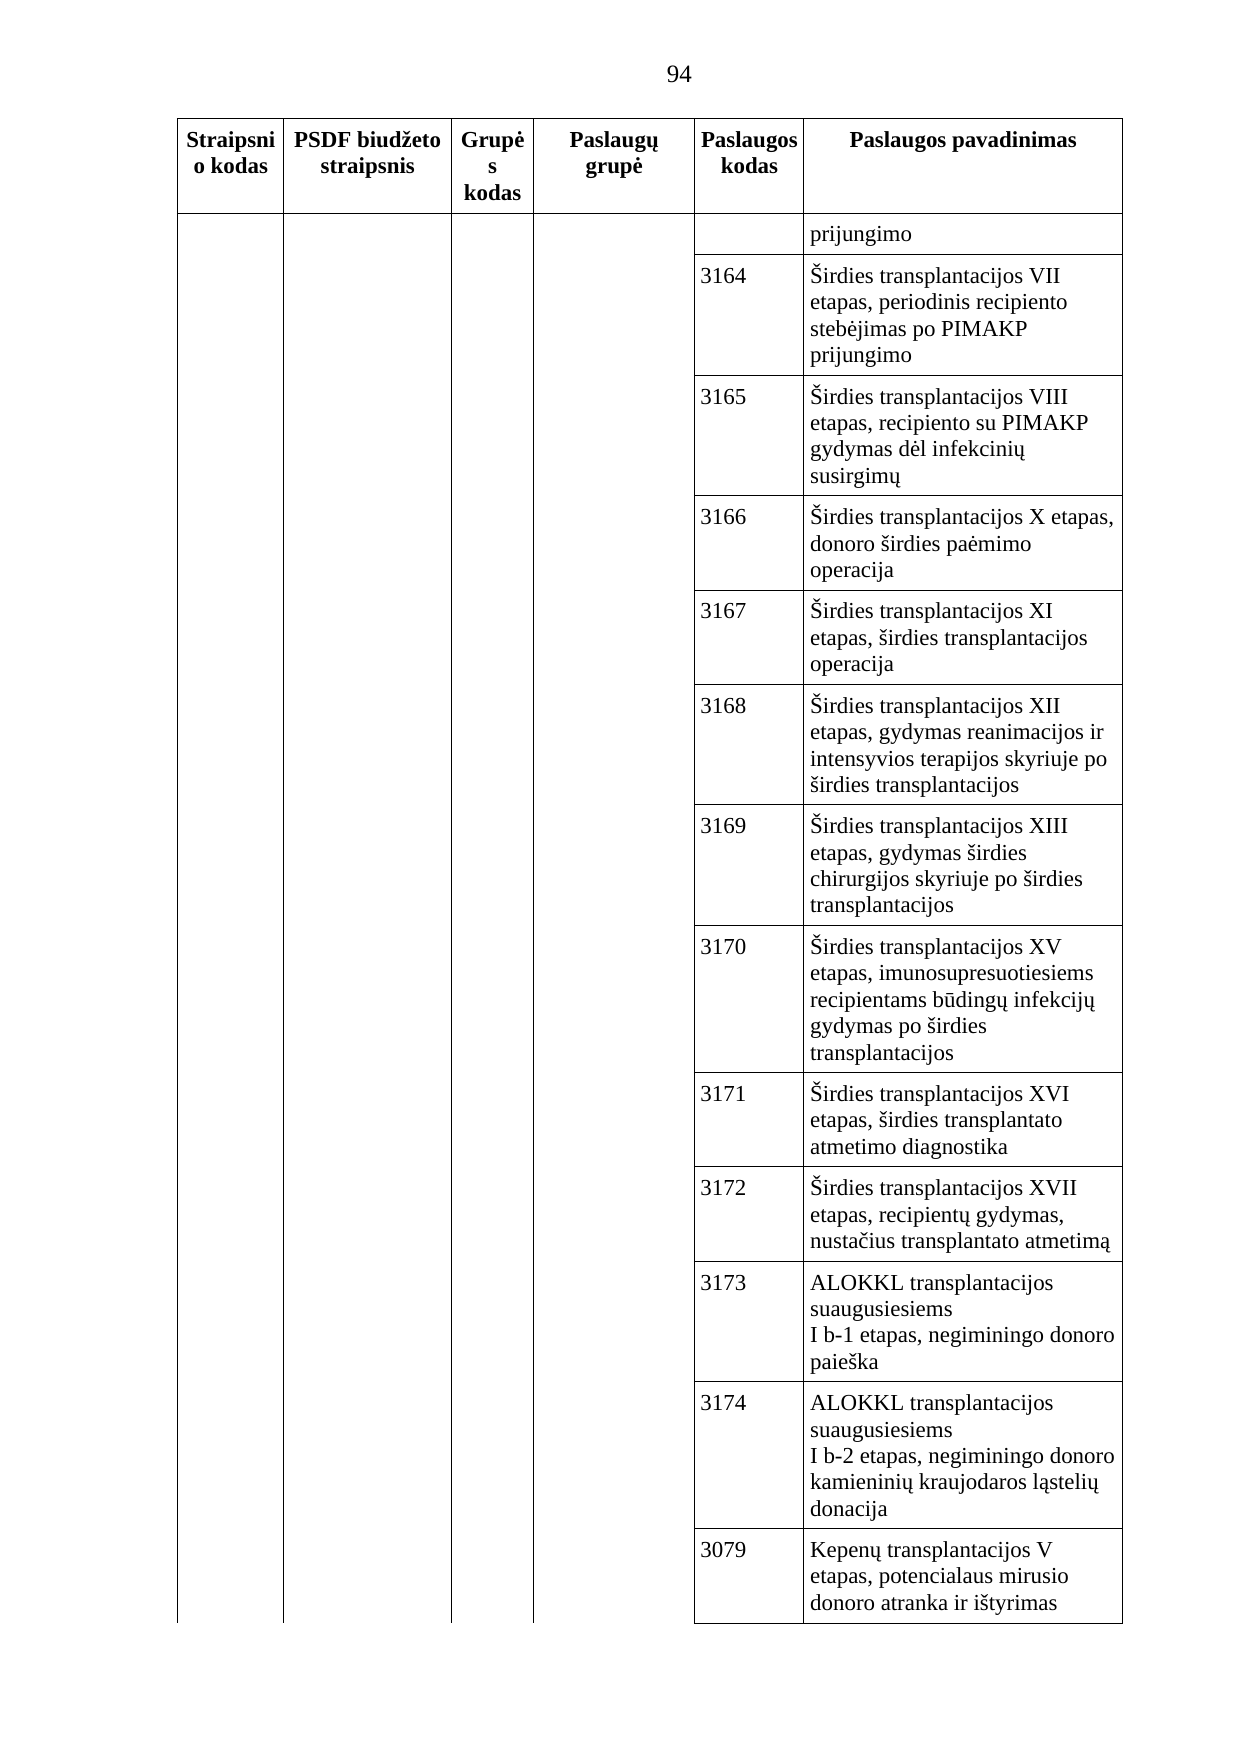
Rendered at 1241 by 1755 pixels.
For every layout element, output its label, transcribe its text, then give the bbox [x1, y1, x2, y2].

table_cell [534, 684, 694, 804]
table_header Straipsnio kodas [178, 119, 283, 212]
table_cell [284, 684, 451, 804]
table_cell [534, 590, 694, 684]
table_cell [284, 804, 451, 925]
table_cell 3170 [695, 926, 803, 1072]
table_cell [284, 375, 451, 495]
table_cell [452, 495, 533, 589]
table_cell [178, 1166, 283, 1261]
table_cell [534, 804, 694, 925]
table_cell [284, 1381, 451, 1528]
table_cell [452, 590, 533, 684]
table_cell [452, 804, 533, 925]
table_cell 3079 [695, 1529, 803, 1622]
table_cell [452, 1261, 533, 1381]
table_cell ALOKKL transplantacijos suaugusiesiems I b-2 etapas, negiminingo donoro kamieninių kraujodaros ląstelių donacija [804, 1382, 1122, 1528]
table_cell [178, 804, 283, 925]
table_cell Širdies transplantacijos XV etapas, imunosupresuotiesiems recipientams būdingų infekcijų gydymas po širdies transplantacijos [804, 926, 1122, 1072]
table_cell Širdies transplantacijos XIII etapas, gydymas širdies chirurgijos skyriuje po širdies transplantacijos [804, 805, 1122, 925]
table_cell [178, 684, 283, 804]
table_cell Širdies transplantacijos XI etapas, širdies transplantacijos operacija [804, 591, 1122, 684]
table_cell [178, 1261, 283, 1381]
table_cell 3172 [695, 1167, 803, 1261]
table_cell [452, 214, 533, 254]
table_cell [452, 1166, 533, 1261]
table_header Paslaugų grupė [534, 119, 694, 212]
table_cell Širdies transplantacijos XII etapas, gydymas reanimacijos ir intensyvios terapijos skyriuje po širdies transplantacijos [804, 685, 1122, 804]
table_cell [452, 1528, 533, 1622]
table_cell prijungimo [804, 214, 1122, 254]
table_cell [178, 1381, 283, 1528]
table_cell [178, 1528, 283, 1622]
table_cell 3167 [695, 591, 803, 684]
table_cell [284, 1166, 451, 1261]
table_cell 3173 [695, 1262, 803, 1381]
table_cell Širdies transplantacijos VIII etapas, recipiento su PIMAKP gydymas dėl infekcinių susirgimų [804, 376, 1122, 495]
table_cell Kepenų transplantacijos V etapas, potencialaus mirusio donoro atranka ir ištyrimas [804, 1529, 1122, 1622]
table_cell 3166 [695, 496, 803, 589]
table_cell [534, 1166, 694, 1261]
table_cell Širdies transplantacijos VII etapas, periodinis recipiento stebėjimas po PIMAKP prijungimo [804, 255, 1122, 374]
table_cell Širdies transplantacijos X etapas, donoro širdies paėmimo operacija [804, 496, 1122, 589]
table_cell [178, 590, 283, 684]
table_cell 3171 [695, 1073, 803, 1166]
table_cell [178, 925, 283, 1072]
table_cell [452, 684, 533, 804]
table_cell 3165 [695, 376, 803, 495]
table_cell Širdies transplantacijos XVI etapas, širdies transplantato atmetimo diagnostika [804, 1073, 1122, 1166]
table_cell [284, 590, 451, 684]
table_cell [534, 375, 694, 495]
table_cell [284, 1261, 451, 1381]
table_cell [534, 254, 694, 374]
table_cell ALOKKL transplantacijos suaugusiesiems I b-1 etapas, negiminingo donoro paieška [804, 1262, 1122, 1381]
table_cell [178, 254, 283, 374]
table_cell [284, 495, 451, 589]
table_header Paslaugos kodas [695, 119, 803, 212]
table_cell [452, 375, 533, 495]
table_cell 3169 [695, 805, 803, 925]
table_cell [284, 254, 451, 374]
table_cell [534, 1528, 694, 1622]
table_header PSDF biudžeto straipsnis [284, 119, 451, 212]
table_cell [452, 925, 533, 1072]
table_cell 3164 [695, 255, 803, 374]
table_cell [284, 214, 451, 254]
table_cell [178, 495, 283, 589]
table_cell Širdies transplantacijos XVII etapas, recipientų gydymas, nustačius transplantato atmetimą [804, 1167, 1122, 1261]
table_cell [452, 1381, 533, 1528]
table_cell [178, 1072, 283, 1166]
table_cell [178, 214, 283, 254]
table_cell [534, 495, 694, 589]
table_cell [534, 1381, 694, 1528]
table_header Paslaugos pavadinimas [804, 119, 1122, 212]
table_cell 3168 [695, 685, 803, 804]
table_cell [284, 925, 451, 1072]
table_cell [452, 1072, 533, 1166]
table_cell 3174 [695, 1382, 803, 1528]
table_cell [284, 1072, 451, 1166]
table_cell [534, 1072, 694, 1166]
table_cell [178, 375, 283, 495]
table_cell [534, 1261, 694, 1381]
table_cell [284, 1528, 451, 1622]
table_header Grupės kodas [452, 119, 533, 212]
table_cell [534, 925, 694, 1072]
table_cell [452, 254, 533, 374]
table_cell [534, 214, 694, 254]
table_cell [695, 214, 803, 254]
